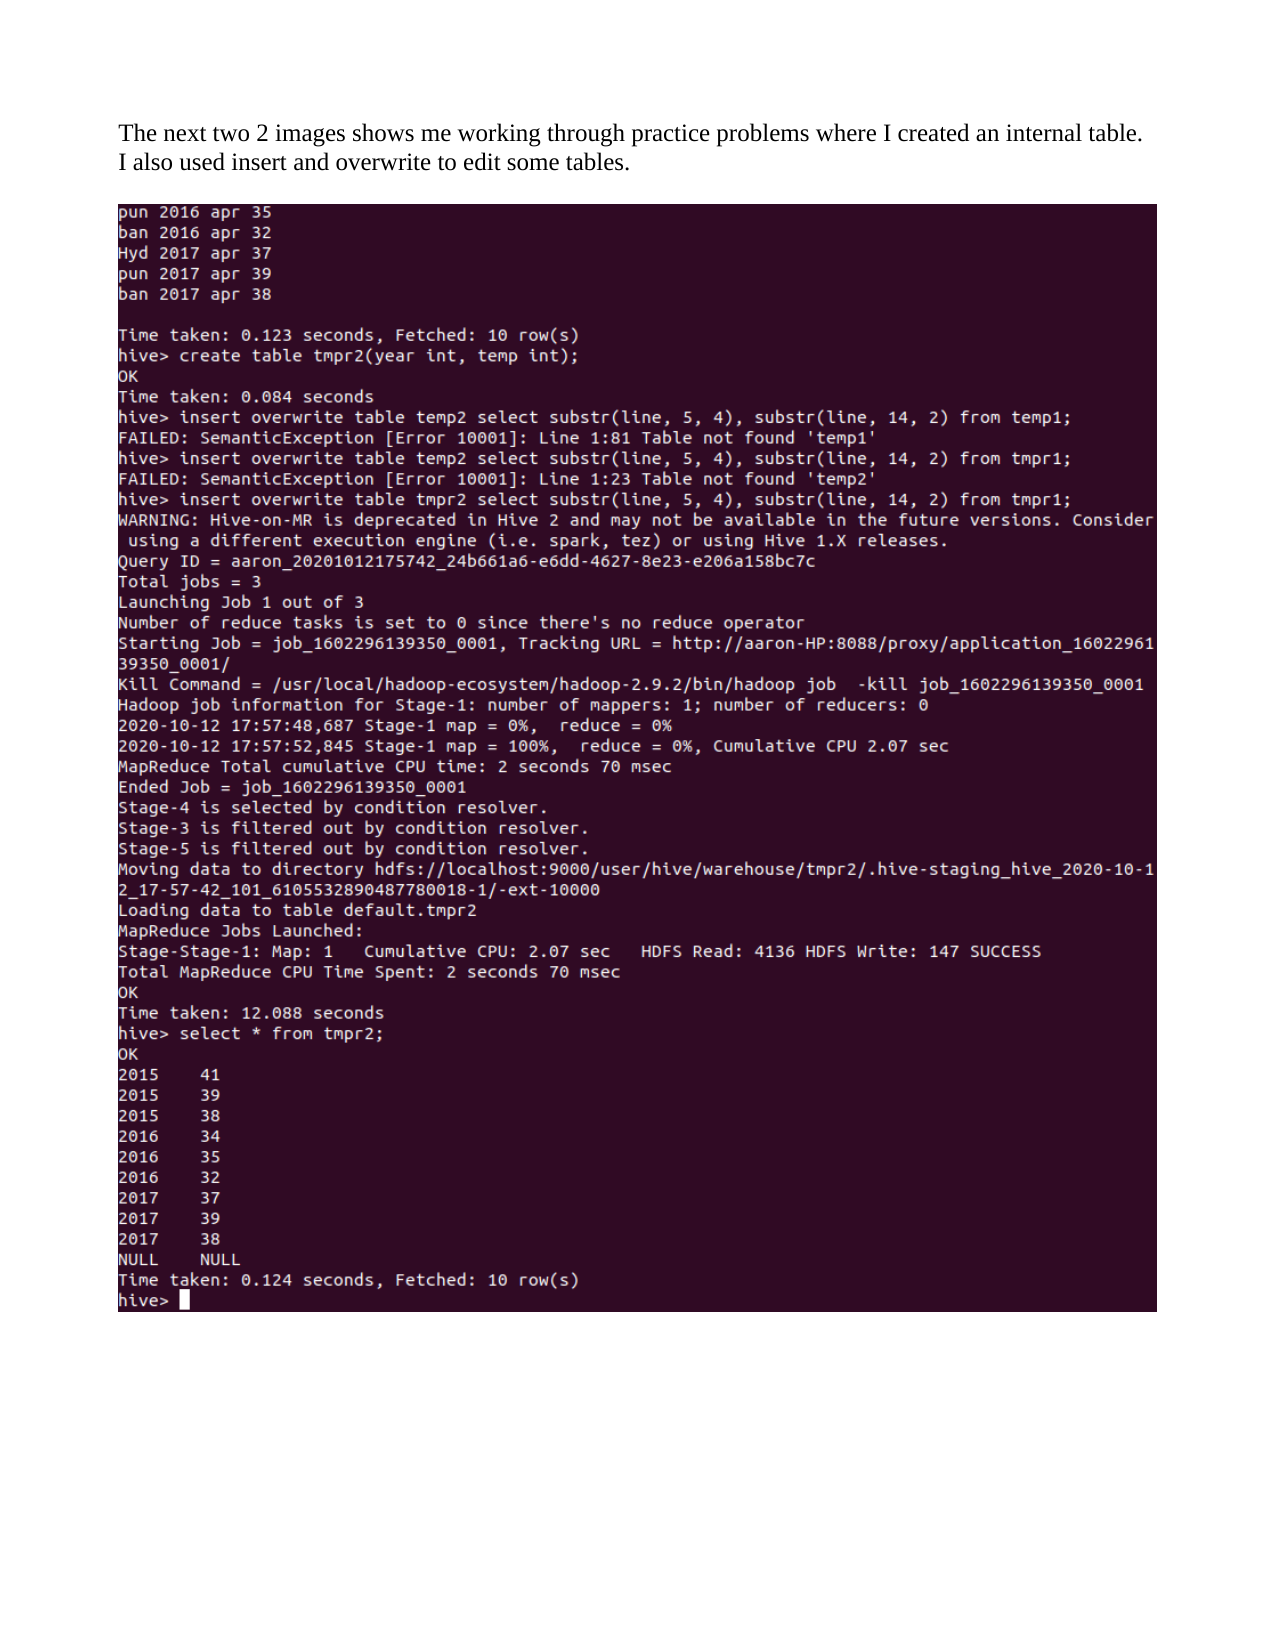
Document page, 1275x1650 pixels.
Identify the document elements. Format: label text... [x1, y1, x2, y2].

text The next two 2 images shows me working through practice problems where I created an internal table. I also used insert and overwrite to edit some tables. [118, 118, 1157, 176]
picture [118, 204, 1157, 1312]
